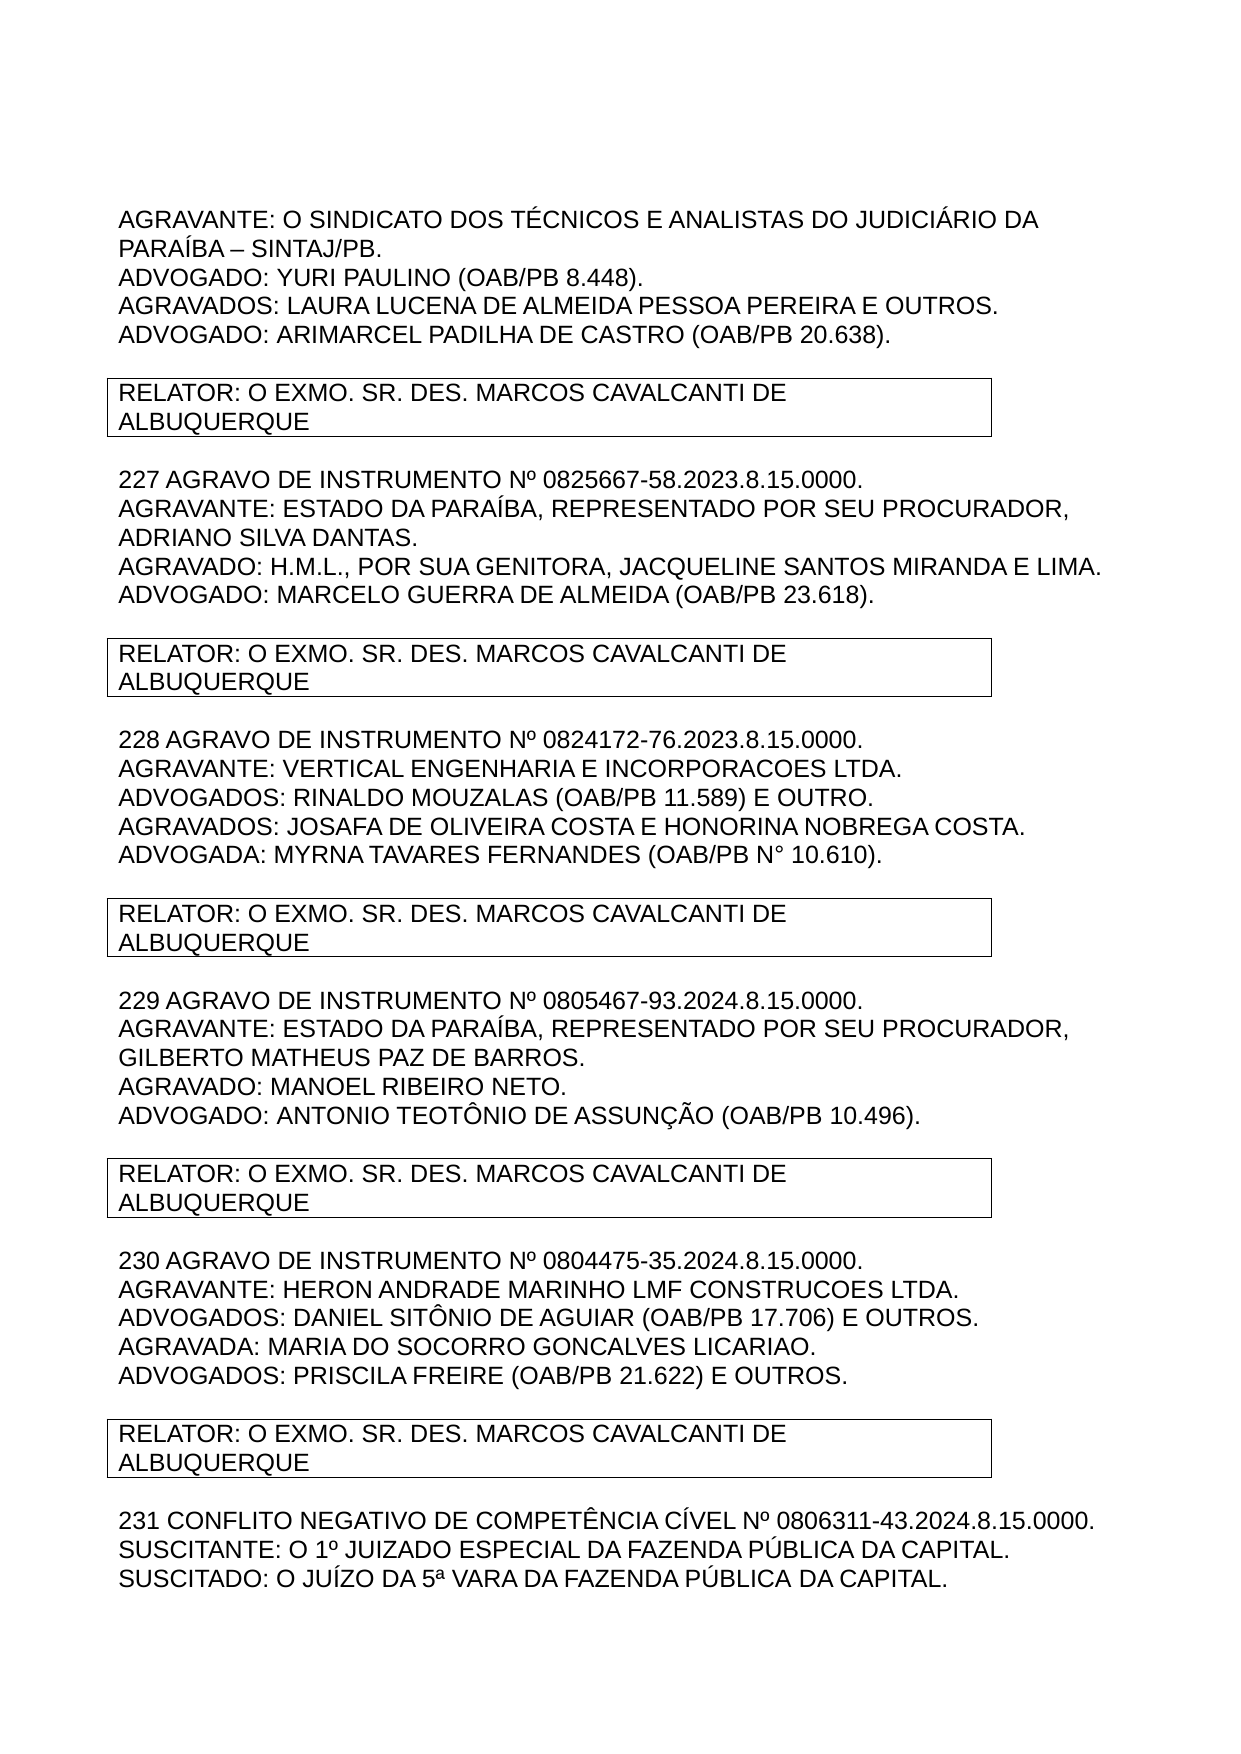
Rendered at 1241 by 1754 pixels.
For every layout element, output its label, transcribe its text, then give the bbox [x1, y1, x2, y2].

text 227 AGRAVO DE INSTRUMENTO Nº 0825667-58.2023.8.15.0000. [118, 465, 1122, 494]
table_header RELATOR: O EXMO. SR. DES. MARCOS CAVALCANTI DE ALBUQUERQUE [108, 639, 991, 696]
table_header RELATOR: O EXMO. SR. DES. MARCOS CAVALCANTI DE ALBUQUERQUE [108, 1159, 991, 1216]
text ADVOGADO: ANTONIO TEOTÔNIO DE ASSUNÇÃO (OAB/PB 10.496). [118, 1101, 1122, 1129]
text SUSCITADO: O JUÍZO DA 5ª VARA DA FAZENDA PÚBLICA DA CAPITAL. [118, 1564, 1122, 1592]
text AGRAVANTE: ESTADO DA PARAÍBA, REPRESENTADO POR SEU PROCURADOR, GILBERTO MATHEUS PAZ DE BARROS. [118, 1014, 1122, 1072]
text ADVOGADO: ARIMARCEL PADILHA DE CASTRO (OAB/PB 20.638). [118, 320, 1122, 349]
text ADVOGADA: MYRNA TAVARES FERNANDES (OAB/PB N° 10.610). [118, 841, 1122, 869]
text 231 CONFLITO NEGATIVO DE COMPETÊNCIA CÍVEL Nº 0806311-43.2024.8.15.0000. [118, 1506, 1122, 1535]
text AGRAVADOS: JOSAFA DE OLIVEIRA COSTA E HONORINA NOBREGA COSTA. [118, 812, 1122, 841]
text 230 AGRAVO DE INSTRUMENTO Nº 0804475-35.2024.8.15.0000. [118, 1246, 1122, 1275]
table_header RELATOR: O EXMO. SR. DES. MARCOS CAVALCANTI DE ALBUQUERQUE [108, 899, 991, 956]
text SUSCITANTE: O 1º JUIZADO ESPECIAL DA FAZENDA PÚBLICA DA CAPITAL. [118, 1535, 1122, 1564]
text AGRAVANTE: VERTICAL ENGENHARIA E INCORPORACOES LTDA. [118, 754, 1122, 783]
text AGRAVANTE: O SINDICATO DOS TÉCNICOS E ANALISTAS DO JUDICIÁRIO DA PARAÍBA – SINTAJ/PB. [118, 205, 1122, 263]
text 228 AGRAVO DE INSTRUMENTO Nº 0824172-76.2023.8.15.0000. [118, 726, 1122, 754]
text AGRAVADO: H.M.L., POR SUA GENITORA, JACQUELINE SANTOS MIRANDA E LIMA. [118, 552, 1122, 580]
text ADVOGADO: YURI PAULINO (OAB/PB 8.448). [118, 263, 1122, 291]
text AGRAVADOS: LAURA LUCENA DE ALMEIDA PESSOA PEREIRA E OUTROS. [118, 291, 1122, 320]
text ADVOGADOS: RINALDO MOUZALAS (OAB/PB 11.589) E OUTRO. [118, 783, 1122, 812]
text AGRAVADA: MARIA DO SOCORRO GONCALVES LICARIAO. [118, 1332, 1122, 1361]
text ADVOGADOS: DANIEL SITÔNIO DE AGUIAR (OAB/PB 17.706) E OUTROS. [118, 1303, 1122, 1332]
text AGRAVANTE: HERON ANDRADE MARINHO LMF CONSTRUCOES LTDA. [118, 1275, 1122, 1303]
text ADVOGADO: MARCELO GUERRA DE ALMEIDA (OAB/PB 23.618). [118, 580, 1122, 609]
table_header RELATOR: O EXMO. SR. DES. MARCOS CAVALCANTI DE ALBUQUERQUE [108, 379, 991, 436]
text AGRAVANTE: ESTADO DA PARAÍBA, REPRESENTADO POR SEU PROCURADOR, ADRIANO SILVA DANTAS. [118, 494, 1122, 552]
text ADVOGADOS: PRISCILA FREIRE (OAB/PB 21.622) E OUTROS. [118, 1361, 1122, 1390]
text 229 AGRAVO DE INSTRUMENTO Nº 0805467-93.2024.8.15.0000. [118, 986, 1122, 1014]
text AGRAVADO: MANOEL RIBEIRO NETO. [118, 1072, 1122, 1101]
table_header RELATOR: O EXMO. SR. DES. MARCOS CAVALCANTI DE ALBUQUERQUE [108, 1420, 991, 1477]
